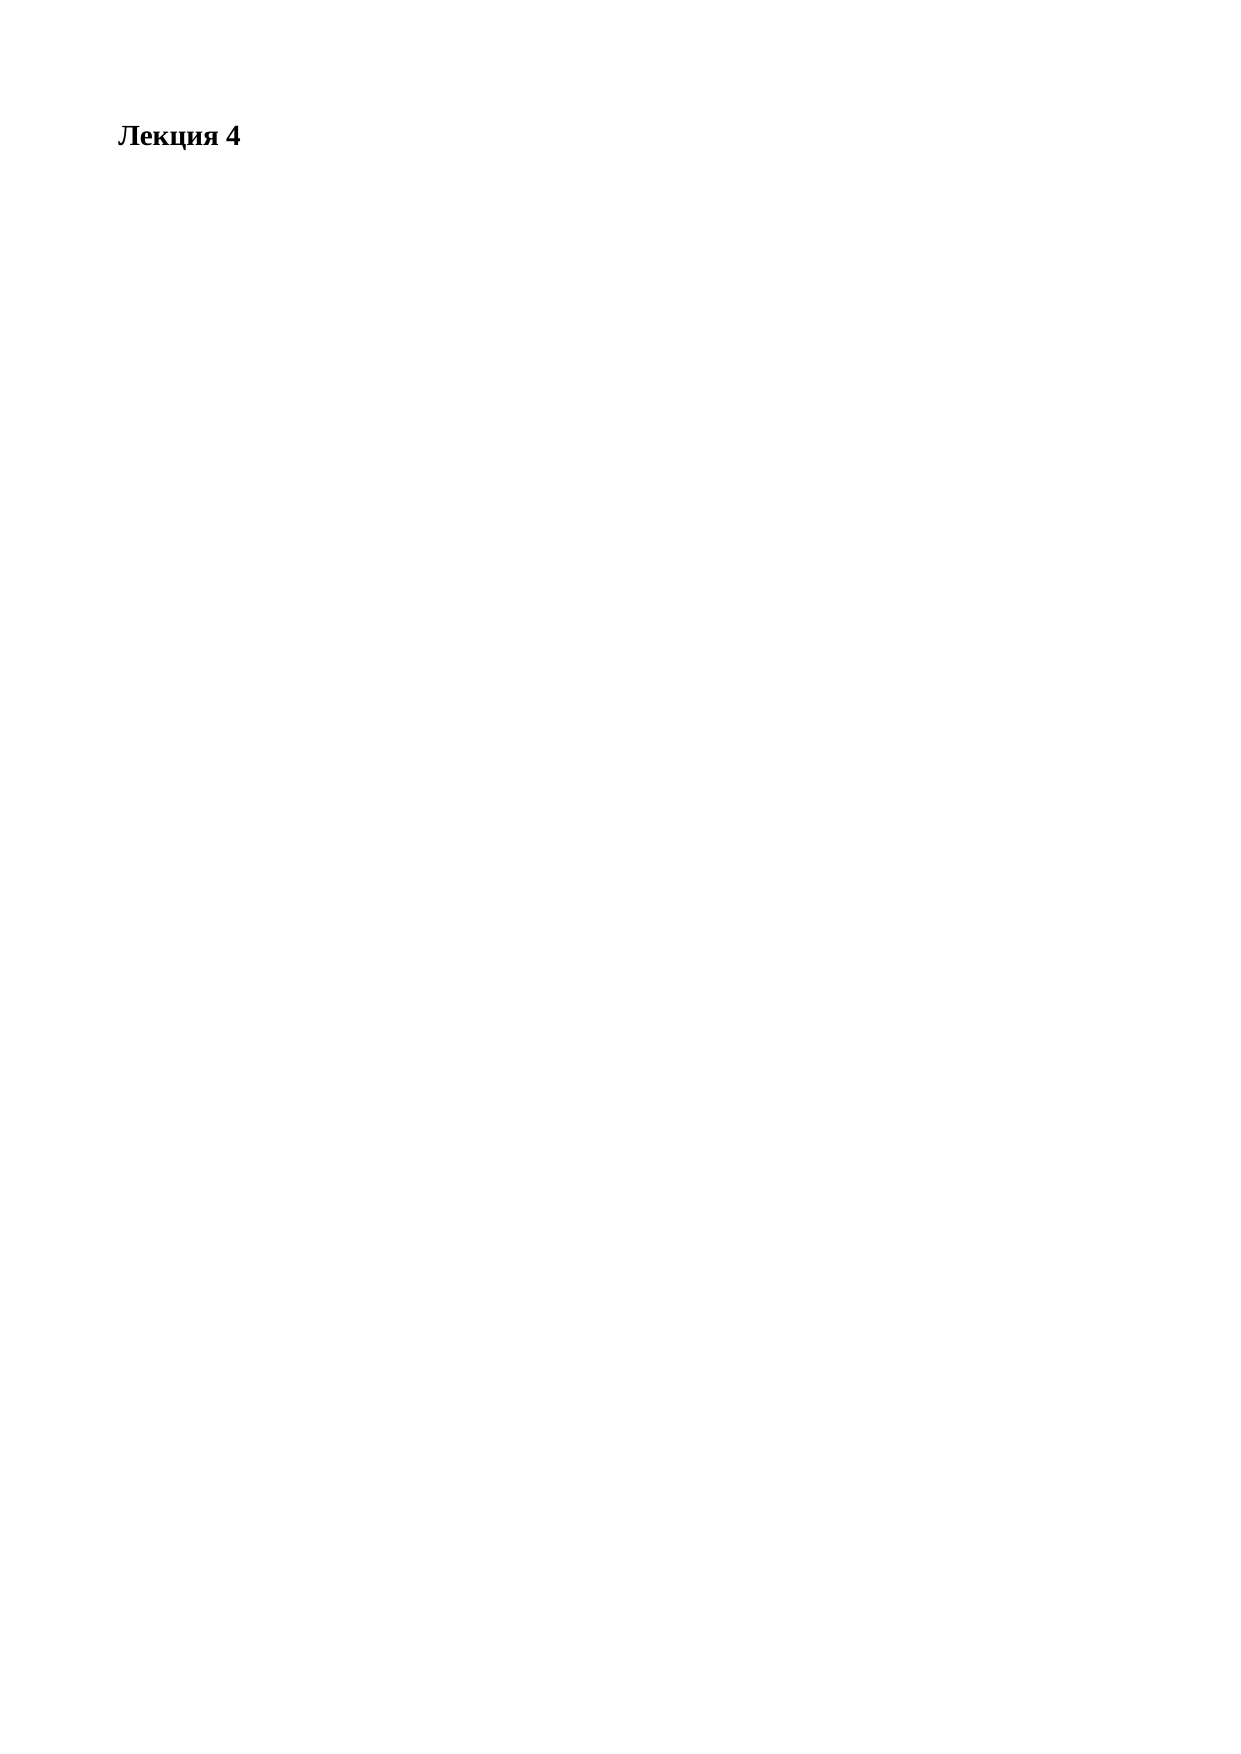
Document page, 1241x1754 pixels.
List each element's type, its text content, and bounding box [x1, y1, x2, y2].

text Лекция 4 [118, 118, 1122, 152]
